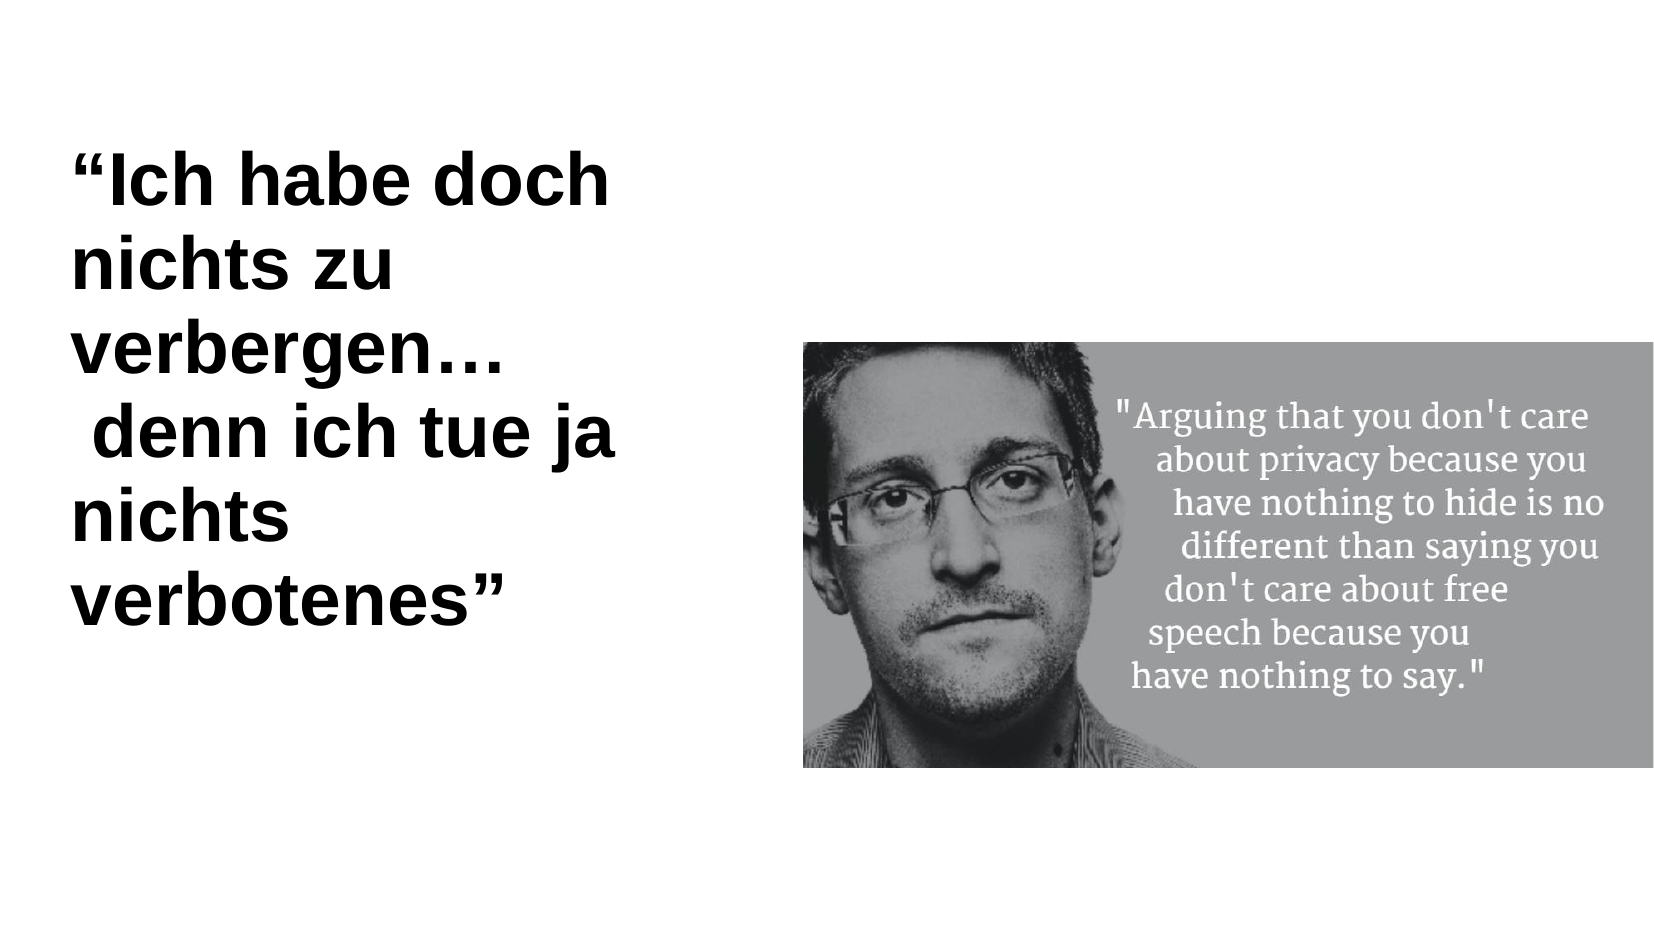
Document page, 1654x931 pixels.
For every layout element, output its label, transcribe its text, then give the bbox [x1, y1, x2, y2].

title “Ich habe doch nichts zu verbergen… denn ich tue ja nichts verbotenes” [70, 70, 745, 709]
picture [803, 342, 1654, 768]
